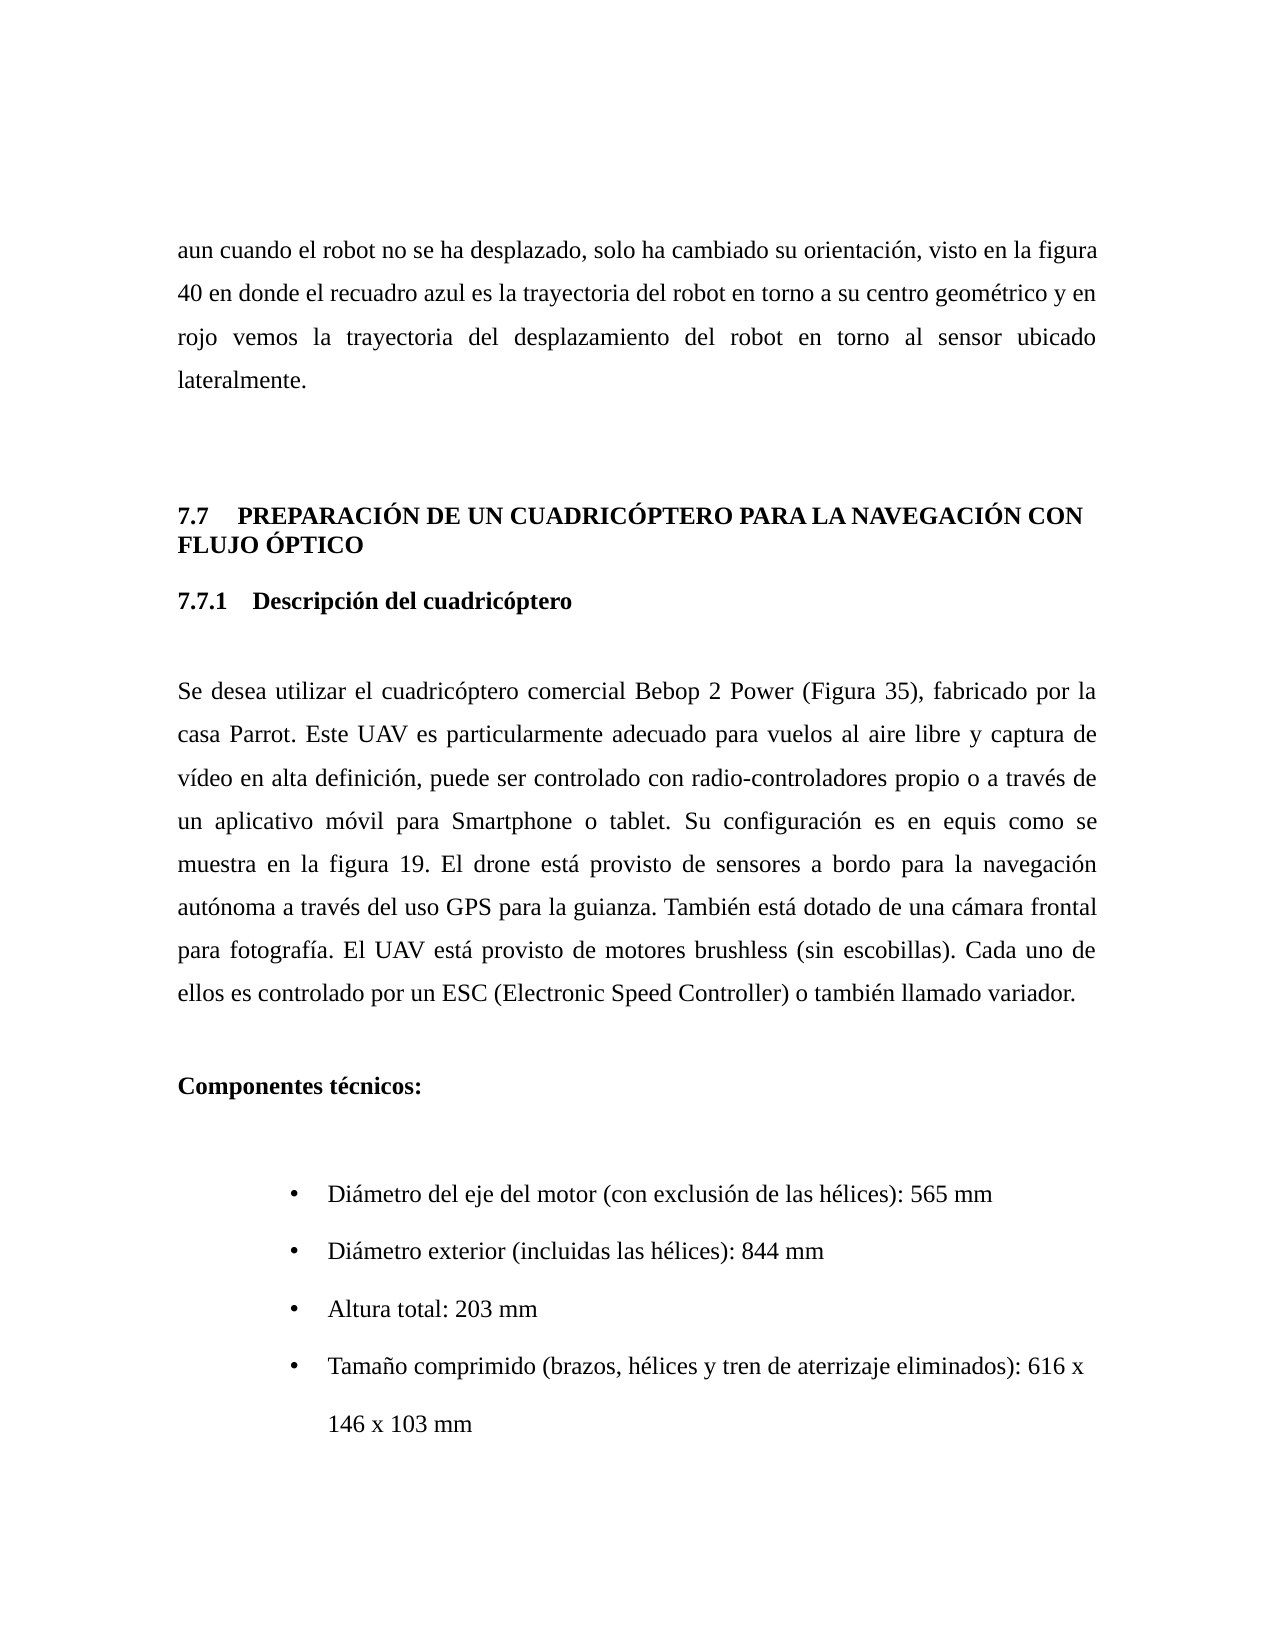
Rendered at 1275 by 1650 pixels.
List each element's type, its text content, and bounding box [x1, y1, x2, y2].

text Componentes técnicos: [177, 1071, 1098, 1100]
list Diámetro exterior (incluidas las hélices): 844 mm [290, 1236, 1098, 1265]
subtitle PREPARACIÓN DE UN CUADRICÓPTERO PARA LA NAVEGACIÓN CON FLUJO ÓPTICO [177, 501, 1098, 559]
subtitle Descripción del cuadricóptero [177, 586, 1098, 615]
list Altura total: 203 mm [290, 1294, 1098, 1323]
list Diámetro del eje del motor (con exclusión de las hélices): 565 mm [290, 1179, 1098, 1208]
list Tamaño comprimido (brazos, hélices y tren de aterrizaje eliminados): 616 x 146 x 103 mm [290, 1351, 1098, 1438]
text Se desea utilizar el cuadricóptero comercial Bebop 2 Power (Figura 35), fabricado por la casa Parrot. Este UAV es particularmente adecuado para vuelos al aire libre y captura de vídeo en alta definición, puede ser controlado con radio-controladores propio o a través de un aplicativo móvil para Smartphone o tablet. Su configuración es en equis como se muestra en la figura 19. El drone está provisto de sensores a bordo para la navegación autónoma a través del uso GPS para la guianza. También está dotado de una cámara frontal para fotografía. El UAV está provisto de motores brushless (sin escobillas). Cada uno de ellos es controlado por un ESC (Electronic Speed Controller) o también llamado variador. [177, 676, 1098, 1007]
text aun cuando el robot no se ha desplazado, solo ha cambiado su orientación, visto en la figura 40 en donde el recuadro azul es la trayectoria del robot en torno a su centro geométrico y en rojo vemos la trayectoria del desplazamiento del robot en torno al sensor ubicado lateralmente. [177, 235, 1098, 393]
